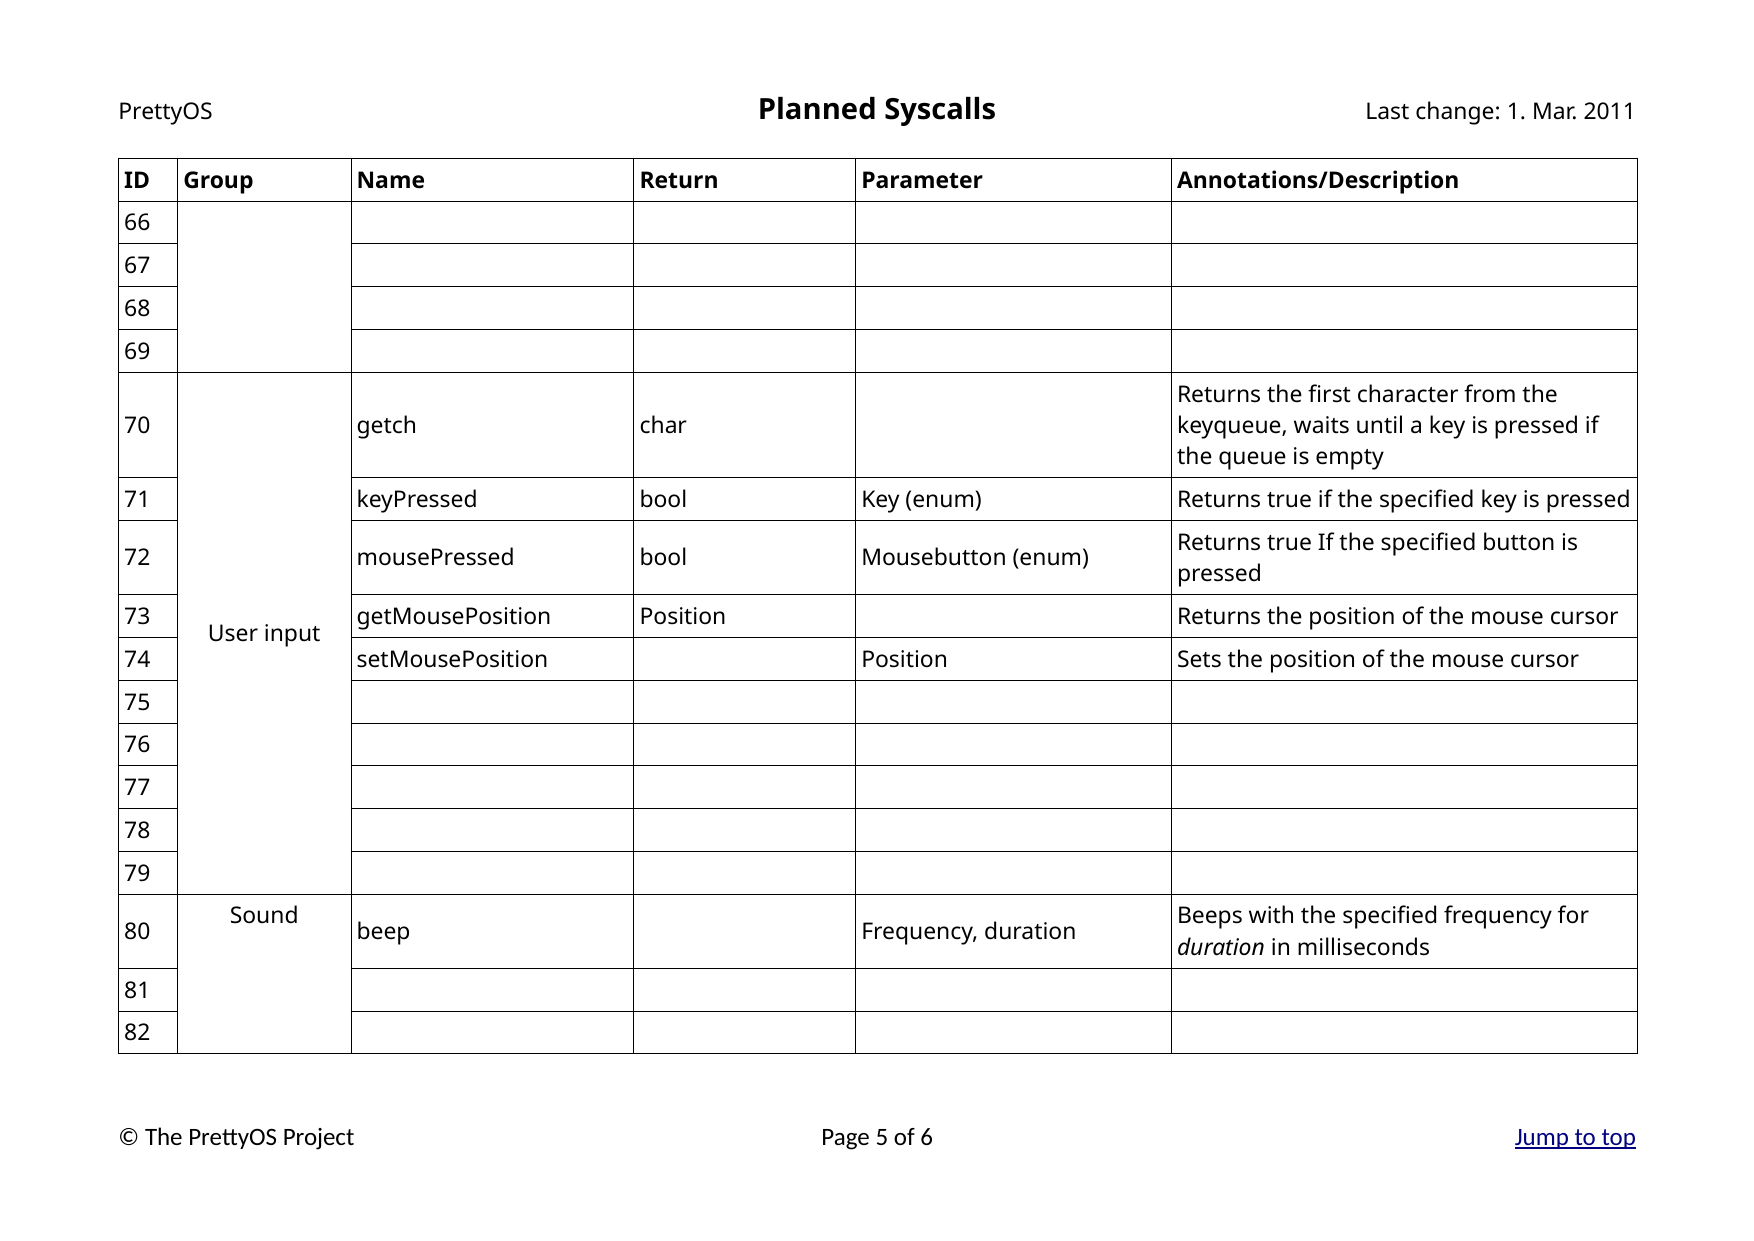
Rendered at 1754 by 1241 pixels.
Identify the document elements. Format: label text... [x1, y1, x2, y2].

table_header Parameter [856, 159, 1171, 201]
table_cell [1172, 202, 1637, 243]
table_cell [352, 852, 633, 894]
table_cell beep [352, 895, 633, 968]
table_cell [634, 244, 855, 286]
table_cell [352, 724, 633, 765]
table_cell 82 [119, 1012, 177, 1053]
table_cell getMousePosition [352, 595, 633, 637]
table_cell [634, 852, 855, 894]
table_cell [856, 244, 1171, 286]
table_cell [856, 595, 1171, 637]
table_cell [856, 330, 1171, 372]
table_cell [352, 1012, 633, 1053]
table_cell 69 [119, 330, 177, 372]
table_cell Key (enum) [856, 478, 1171, 520]
table_cell keyPressed [352, 478, 633, 520]
table_cell 80 [119, 895, 177, 968]
table_cell Returns the first character from the keyqueue, waits until a key is pressed if the queue is empty [1172, 373, 1637, 477]
table_cell [1172, 681, 1637, 722]
table_cell [352, 969, 633, 1011]
table_cell [352, 244, 633, 286]
table_cell [634, 724, 855, 765]
table_cell [634, 895, 855, 968]
table_cell 68 [119, 287, 177, 329]
table_cell [1172, 852, 1637, 894]
table_cell 73 [119, 595, 177, 637]
table_cell User input [178, 373, 351, 894]
table_cell Returns true if the specified key is pressed [1172, 478, 1637, 520]
table_cell 70 [119, 373, 177, 477]
table_cell [856, 809, 1171, 851]
table_cell Sound [178, 895, 351, 1053]
table_cell Sets the position of the mouse cursor [1172, 638, 1637, 679]
table_cell [634, 638, 855, 679]
table_cell [634, 766, 855, 808]
table_cell [634, 969, 855, 1011]
table_cell [352, 330, 633, 372]
table_cell [1172, 330, 1637, 372]
table_cell Position [856, 638, 1171, 679]
table_cell 77 [119, 766, 177, 808]
table_cell [1172, 1012, 1637, 1053]
table_cell [1172, 766, 1637, 808]
table_cell [1172, 809, 1637, 851]
table_cell setMousePosition [352, 638, 633, 679]
table_cell [352, 766, 633, 808]
table_cell [1172, 724, 1637, 765]
table_cell char [634, 373, 855, 477]
table_cell [856, 681, 1171, 722]
table_cell getch [352, 373, 633, 477]
table_cell Mousebutton (enum) [856, 521, 1171, 594]
table_cell [1172, 287, 1637, 329]
table_cell 66 [119, 202, 177, 243]
table_cell [352, 287, 633, 329]
table_cell [634, 681, 855, 722]
table_cell 71 [119, 478, 177, 520]
table_cell 67 [119, 244, 177, 286]
table_cell [856, 724, 1171, 765]
table_cell [856, 852, 1171, 894]
table_cell Returns the position of the mouse cursor [1172, 595, 1637, 637]
table_cell [1172, 244, 1637, 286]
table_cell [856, 1012, 1171, 1053]
table_cell [856, 287, 1171, 329]
table_cell [634, 202, 855, 243]
table_cell [634, 330, 855, 372]
table_cell [1172, 969, 1637, 1011]
table_cell 81 [119, 969, 177, 1011]
table_cell Position [634, 595, 855, 637]
table_cell [352, 809, 633, 851]
table_cell 75 [119, 681, 177, 722]
table_cell [856, 202, 1171, 243]
table_cell bool [634, 478, 855, 520]
table_cell 79 [119, 852, 177, 894]
table_cell [856, 373, 1171, 477]
table_cell 76 [119, 724, 177, 765]
table_cell 74 [119, 638, 177, 679]
table_cell mousePressed [352, 521, 633, 594]
table_header ID [119, 159, 177, 201]
table_cell bool [634, 521, 855, 594]
table_header Name [352, 159, 633, 201]
table_cell 78 [119, 809, 177, 851]
table_cell [178, 202, 351, 372]
table_cell [352, 681, 633, 722]
table_cell [856, 969, 1171, 1011]
table_cell 72 [119, 521, 177, 594]
table_cell [634, 287, 855, 329]
table_cell Beeps with the specified frequency for duration in milliseconds [1172, 895, 1637, 968]
table_cell [634, 1012, 855, 1053]
table_cell Frequency, duration [856, 895, 1171, 968]
table_header Annotations/Description [1172, 159, 1637, 201]
table_header Group [178, 159, 351, 201]
table_cell [634, 809, 855, 851]
table_cell [856, 766, 1171, 808]
table_cell Returns true If the specified button is pressed [1172, 521, 1637, 594]
table_header Return [634, 159, 855, 201]
table_cell [352, 202, 633, 243]
